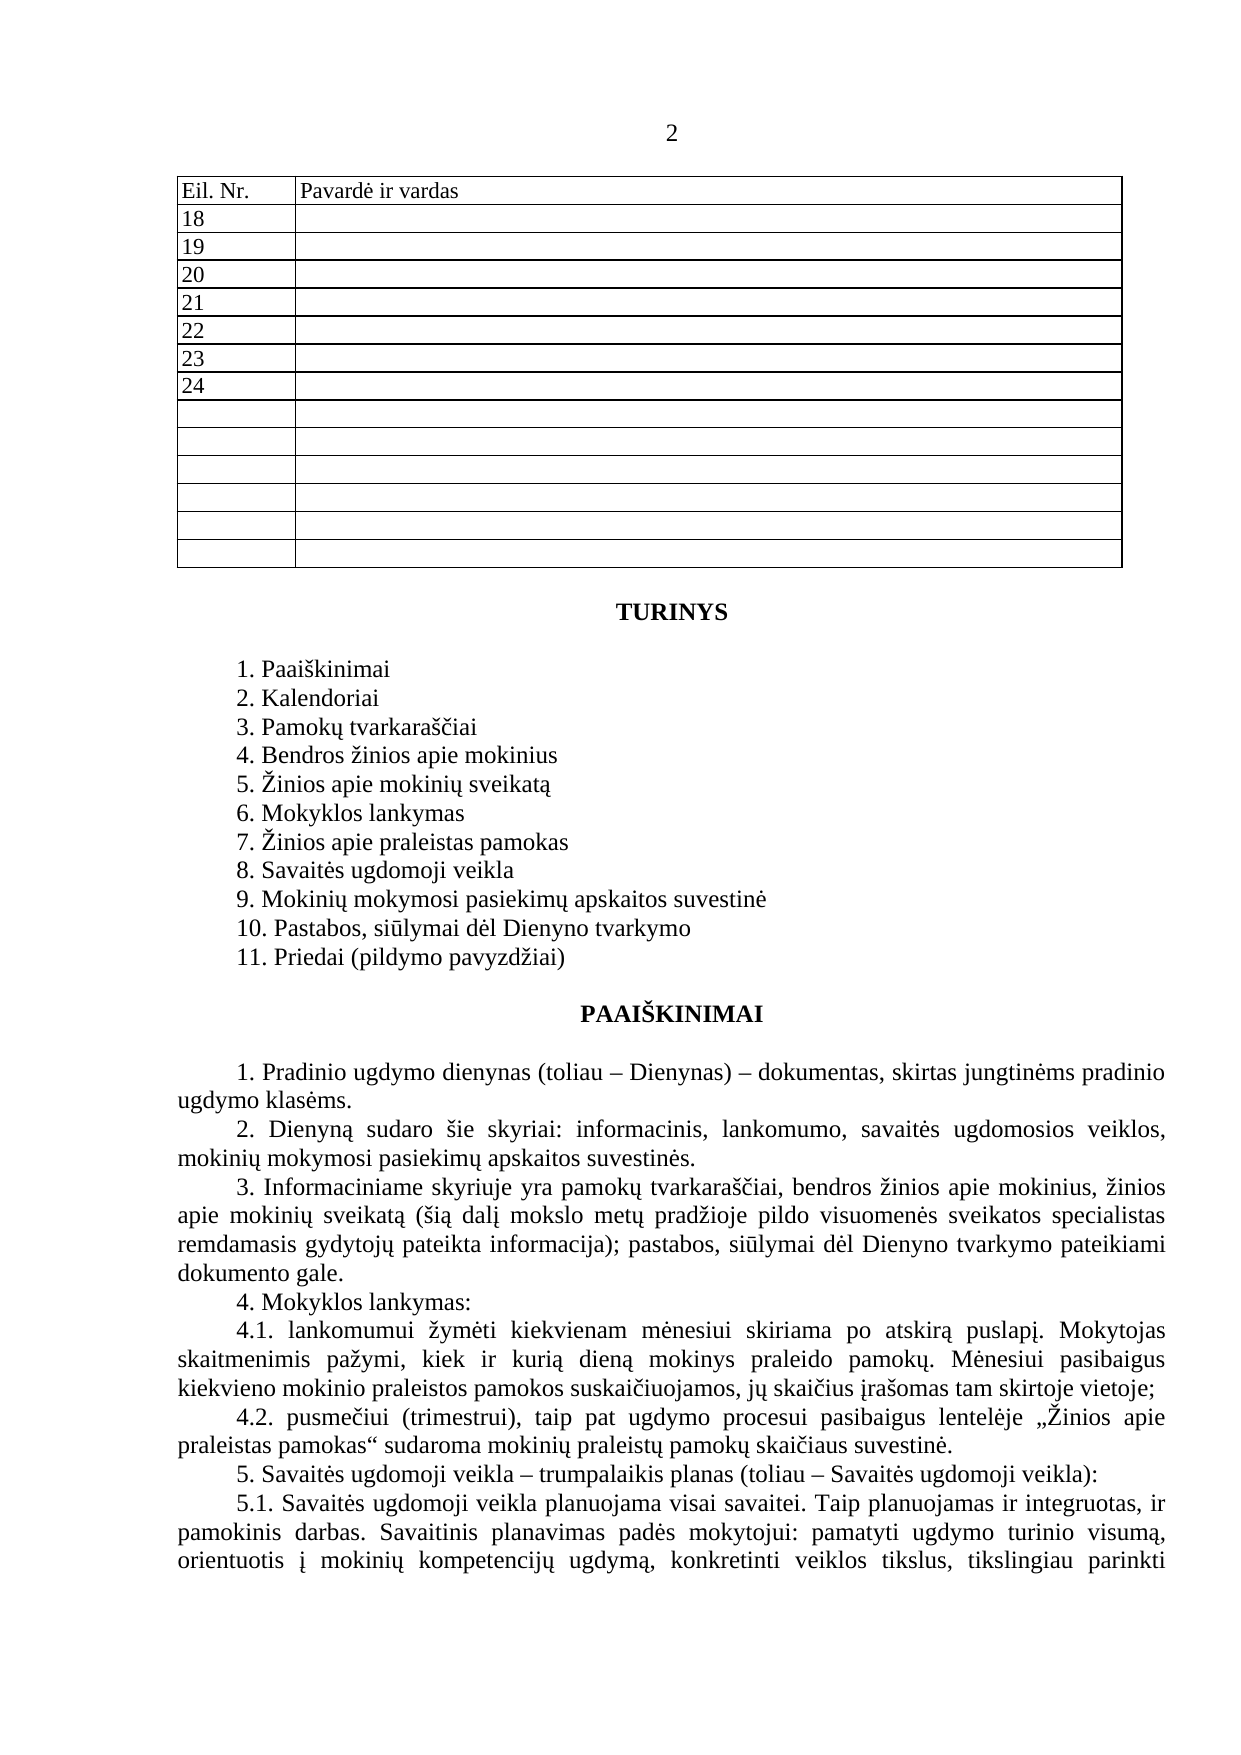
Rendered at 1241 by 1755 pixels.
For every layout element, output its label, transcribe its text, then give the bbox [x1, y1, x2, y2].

text TURINYS [177, 597, 1167, 626]
table_cell [296, 317, 1121, 343]
table_cell [178, 456, 295, 483]
text 9. Mokinių mokymosi pasiekimų apskaitos suvestinė [177, 884, 1167, 913]
text 4. Bendros žinios apie mokinius [177, 741, 1167, 769]
table_cell [296, 512, 1121, 538]
table_cell 21 [178, 289, 295, 315]
text 5. Žinios apie mokinių sveikatą [177, 769, 1167, 798]
table_cell [296, 373, 1121, 399]
text 4.2. pusmečiui (trimestrui), taip pat ugdymo procesui pasibaigus lentelėje „Žinios apie praleistas pamokas“ sudaroma mokinių praleistų pamokų skaičiaus suvestinė. [177, 1402, 1167, 1459]
table_cell 23 [178, 345, 295, 371]
text 2. Kalendoriai [177, 683, 1167, 712]
table_cell [296, 428, 1121, 455]
text 7. Žinios apie praleistas pamokas [177, 827, 1167, 856]
text 5. Savaitės ugdomoji veikla – trumpalaikis planas (toliau – Savaitės ugdomoji veikla): [177, 1459, 1167, 1488]
text 4. Mokyklos lankymas: [177, 1287, 1167, 1316]
table_cell [296, 289, 1121, 315]
table_cell [178, 401, 295, 427]
table_cell 20 [178, 261, 295, 287]
table_cell [296, 484, 1121, 511]
text 2. Dienyną sudaro šie skyriai: informacinis, lankomumo, savaitės ugdomosios veiklos, mokinių mokymosi pasiekimų apskaitos suvestinės. [177, 1114, 1167, 1172]
table_cell [296, 345, 1121, 371]
text 8. Savaitės ugdomoji veikla [177, 856, 1167, 884]
table_cell [178, 512, 295, 538]
table_cell [178, 428, 295, 455]
text 3. Informaciniame skyriuje yra pamokų tvarkaraščiai, bendros žinios apie mokinius, žinios apie mokinių sveikatą (šią dalį mokslo metų pradžioje pildo visuomenės sveikatos specialistas remdamasis gydytojų pateikta informacija); pastabos, siūlymai dėl Dienyno tvarkymo pateikiami dokumento gale. [177, 1172, 1167, 1287]
text 4.1. lankomumui žymėti kiekvienam mėnesiui skiriama po atskirą puslapį. Mokytojas skaitmenimis pažymi, kiek ir kurią dieną mokinys praleido pamokų. Mėnesiui pasibaigus kiekvieno mokinio praleistos pamokos suskaičiuojamos, jų skaičius įrašomas tam skirtoje vietoje; [177, 1316, 1167, 1402]
text 10. Pastabos, siūlymai dėl Dienyno tvarkymo [177, 913, 1167, 942]
text 3. Pamokų tvarkaraščiai [177, 712, 1167, 741]
table_cell 22 [178, 317, 295, 343]
table_cell [296, 261, 1121, 287]
table_header Eil. Nr. [178, 177, 295, 203]
table_header Pavardė ir vardas [296, 177, 1121, 203]
table_cell [178, 540, 295, 566]
text 6. Mokyklos lankymas [177, 798, 1167, 827]
table_cell [296, 401, 1121, 427]
table_cell [296, 540, 1121, 566]
text 11. Priedai (pildymo pavyzdžiai) [177, 942, 1167, 971]
table_cell [178, 484, 295, 511]
table_cell 24 [178, 373, 295, 399]
table_cell [296, 233, 1121, 259]
text PAAIŠKINIMAI [177, 999, 1167, 1028]
table_cell [296, 205, 1121, 231]
table_cell 19 [178, 233, 295, 259]
text 5.1. Savaitės ugdomoji veikla planuojama visai savaitei. Taip planuojamas ir integruotas, ir pamokinis darbas. Savaitinis planavimas padės mokytojui: pamatyti ugdymo turinio visumą, orientuotis į mokinių kompetencijų ugdymą, konkretinti veiklos tikslus, tikslingiau parinkti [177, 1488, 1167, 1574]
text 1. Pradinio ugdymo dienynas (toliau – Dienynas) – dokumentas, skirtas jungtinėms pradinio ugdymo klasėms. [177, 1057, 1167, 1114]
table_cell [296, 456, 1121, 483]
text 1. Paaiškinimai [177, 654, 1167, 683]
table_cell 18 [178, 205, 295, 231]
